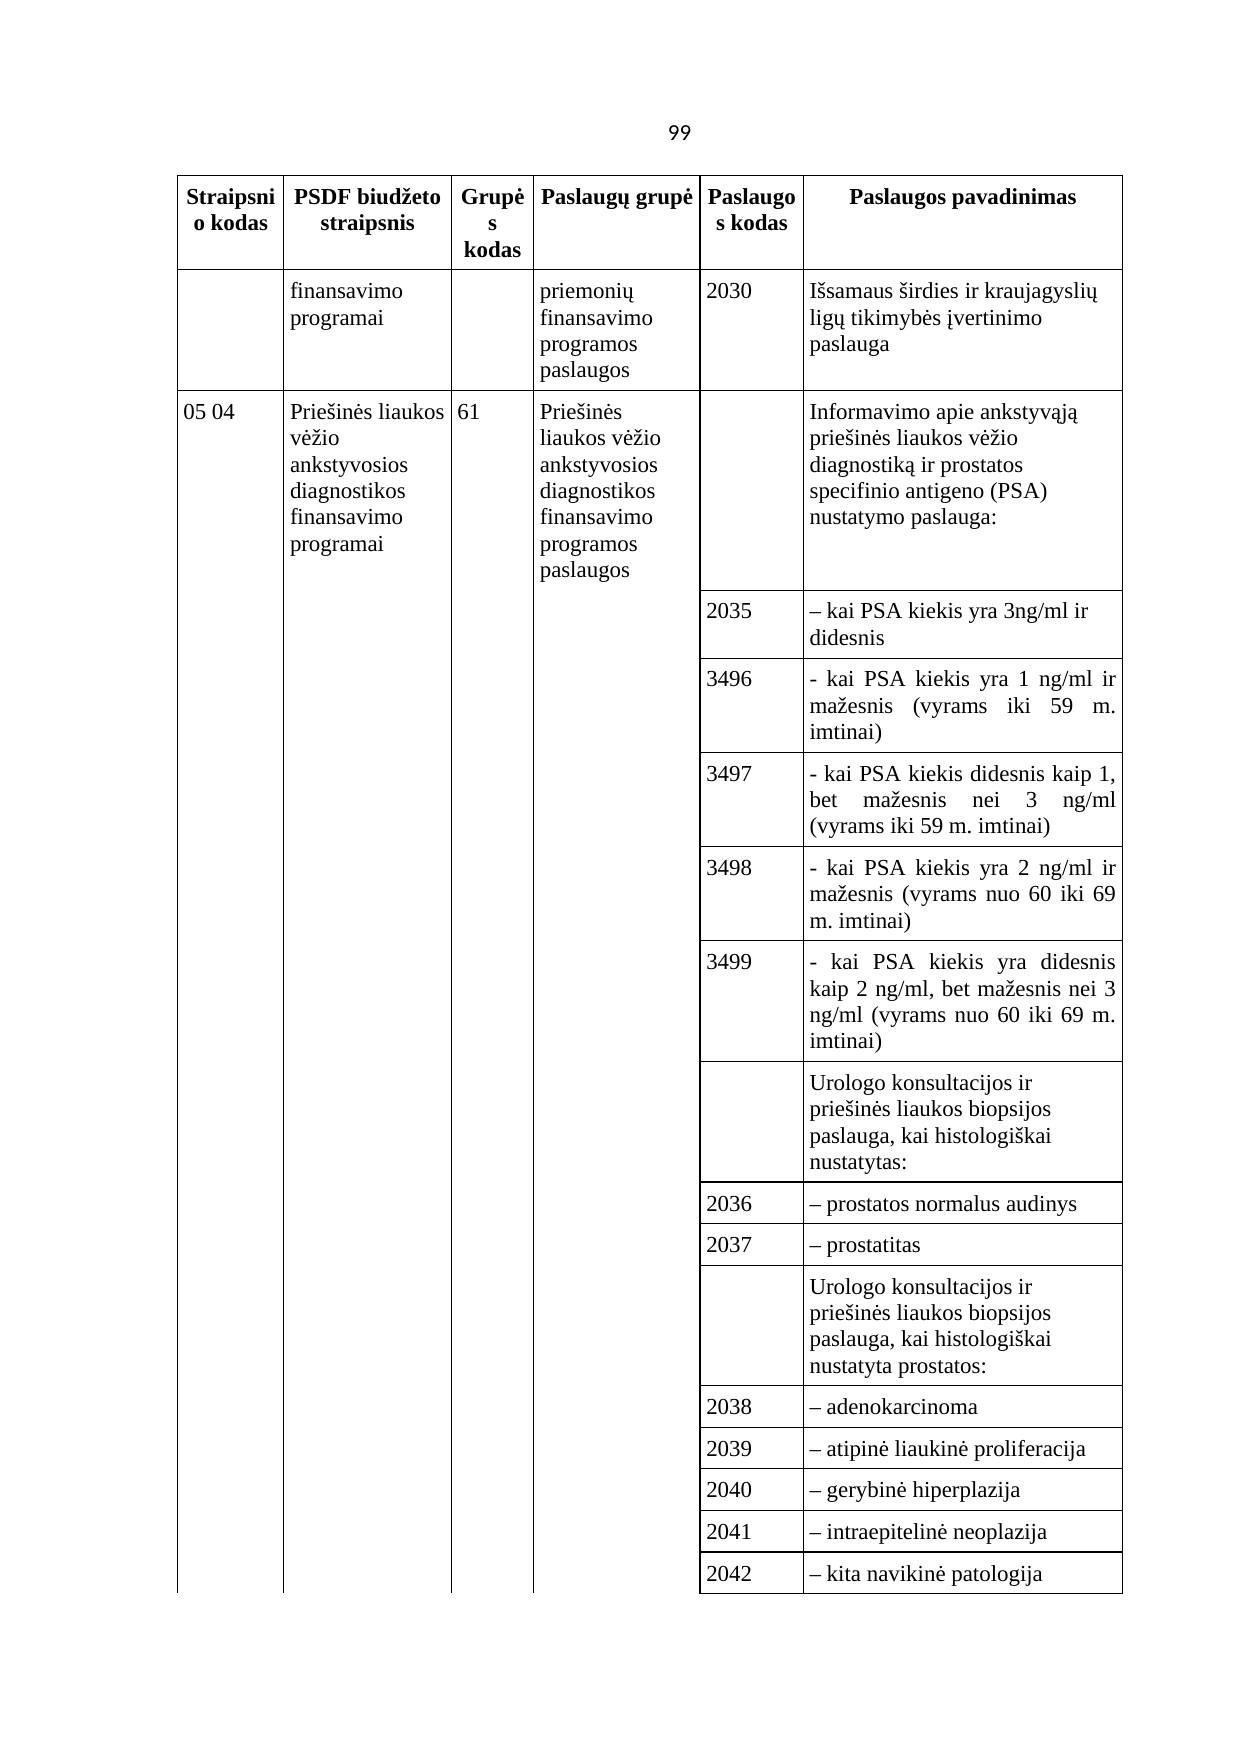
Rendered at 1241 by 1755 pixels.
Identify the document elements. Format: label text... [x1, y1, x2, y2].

table_cell Urologo konsultacijos ir priešinės liaukos biopsijos paslauga, kai histologiškai nustatyta prostatos: [804, 1266, 1122, 1385]
table_cell [534, 1510, 699, 1551]
table_cell - kai PSA kiekis yra 1 ng/ml ir mažesnis (vyrams iki 59 m. imtinai) [804, 659, 1122, 752]
table_cell [534, 1427, 699, 1468]
table_cell 2036 [701, 1183, 803, 1223]
table_cell - kai PSA kiekis didesnis kaip 1, bet mažesnis nei 3 ng/ml (vyrams iki 59 m. imtinai) [804, 753, 1122, 846]
table_header Paslaugos kodas [701, 176, 803, 269]
table_cell Priešinės liaukos vėžio ankstyvosios diagnostikos finansavimo programai [284, 391, 451, 589]
table_cell Informavimo apie ankstyvąją priešinės liaukos vėžio diagnostiką ir prostatos specifinio antigeno (PSA) nustatymo paslauga: [804, 391, 1122, 589]
table_cell [534, 846, 699, 940]
table_cell [284, 752, 451, 846]
table_cell [284, 1385, 451, 1427]
table_cell [452, 1223, 533, 1264]
table_cell [701, 1062, 803, 1181]
table_cell [284, 1427, 451, 1468]
table_cell priemonių finansavimo programos paslaugos [534, 270, 699, 390]
table_cell Išsamaus širdies ir kraujagyslių ligų tikimybės įvertinimo paslauga [804, 270, 1122, 390]
table_cell 05 04 [178, 391, 283, 431]
table_cell [534, 1223, 699, 1264]
table_cell [534, 1061, 699, 1181]
table_cell [284, 1265, 451, 1385]
table_cell 2040 [701, 1469, 803, 1510]
table_cell [452, 1427, 533, 1468]
table_cell [284, 846, 451, 940]
table_cell [178, 752, 283, 846]
table_cell – gerybinė hiperplazija [804, 1469, 1122, 1510]
table_cell [452, 1265, 533, 1385]
table_cell [178, 1468, 283, 1510]
table_cell finansavimo programai [284, 270, 451, 390]
table_cell [284, 1223, 451, 1264]
table_cell – atipinė liaukinė proliferacija [804, 1428, 1122, 1468]
table_cell [178, 658, 283, 752]
table_cell [534, 590, 699, 657]
table_cell 2039 [701, 1428, 803, 1468]
table_cell - kai PSA kiekis yra 2 ng/ml ir mažesnis (vyrams nuo 60 iki 69 m. imtinai) [804, 847, 1122, 940]
table_cell [534, 752, 699, 846]
table_cell [534, 1468, 699, 1510]
table_cell [178, 1427, 283, 1468]
table_cell 3496 [701, 659, 803, 752]
table_cell Priešinės liaukos vėžio ankstyvosios diagnostikos finansavimo programos paslaugos [534, 391, 699, 589]
table_header PSDF biudžeto straipsnis [284, 176, 451, 269]
table_cell [452, 590, 533, 657]
table_cell [178, 846, 283, 940]
table_cell [534, 1265, 699, 1385]
table_cell - kai PSA kiekis yra didesnis kaip 2 ng/ml, bet mažesnis nei 3 ng/ml (vyrams nuo 60 iki 69 m. imtinai) [804, 941, 1122, 1061]
table_cell [452, 1061, 533, 1181]
table_cell [284, 1181, 451, 1223]
table_cell – kai PSA kiekis yra 3ng/ml ir didesnis [804, 591, 1122, 657]
table_cell [452, 1551, 533, 1593]
table_cell 2041 [701, 1511, 803, 1551]
table_header Grupės kodas [452, 176, 533, 269]
table_cell [284, 1551, 451, 1593]
table_cell [284, 1468, 451, 1510]
table_cell [178, 1181, 283, 1223]
table_cell [452, 1510, 533, 1551]
table_cell Urologo konsultacijos ir priešinės liaukos biopsijos paslauga, kai histologiškai nustatytas: [804, 1062, 1122, 1181]
table_cell [534, 1551, 699, 1593]
table_cell – adenokarcinoma [804, 1386, 1122, 1427]
table_cell [452, 658, 533, 752]
table_cell [178, 590, 283, 657]
table_cell [701, 1266, 803, 1385]
table_cell [178, 431, 283, 589]
table_cell [284, 940, 451, 1061]
table_header Paslaugos pavadinimas [804, 176, 1122, 269]
table_cell 2042 [701, 1553, 803, 1593]
table_cell [701, 391, 803, 589]
table_cell [452, 431, 533, 589]
table_cell [178, 1265, 283, 1385]
table_cell 2037 [701, 1224, 803, 1264]
table_cell – intraepitelinė neoplazija [804, 1511, 1122, 1551]
table_cell [452, 752, 533, 846]
table_cell [178, 1385, 283, 1427]
table_cell 2030 [701, 270, 803, 390]
table_cell [452, 270, 533, 390]
table_cell [178, 270, 283, 390]
table_cell [284, 1510, 451, 1551]
table_cell [452, 1181, 533, 1223]
table_cell 2038 [701, 1386, 803, 1427]
table_cell – prostatos normalus audinys [804, 1183, 1122, 1223]
table_cell [178, 1061, 283, 1181]
table_cell – kita navikinė patologija [804, 1553, 1122, 1593]
table_cell [284, 590, 451, 657]
table_cell [452, 940, 533, 1061]
table_cell [452, 1468, 533, 1510]
table_cell [452, 1385, 533, 1427]
table_cell [452, 846, 533, 940]
table_cell [284, 658, 451, 752]
table_cell 61 [452, 391, 533, 431]
table_cell 3499 [701, 941, 803, 1061]
table_cell 3497 [701, 753, 803, 846]
table_cell [534, 1181, 699, 1223]
table_cell – prostatitas [804, 1224, 1122, 1264]
table_cell [534, 1385, 699, 1427]
table_header Paslaugų grupė [534, 176, 699, 269]
table_cell [284, 1061, 451, 1181]
table_cell 2035 [701, 591, 803, 657]
table_cell [178, 940, 283, 1061]
table_cell [534, 940, 699, 1061]
table_cell 3498 [701, 847, 803, 940]
table_cell [178, 1510, 283, 1551]
table_cell [178, 1551, 283, 1593]
table_cell [178, 1223, 283, 1264]
table_cell [534, 658, 699, 752]
table_header Straipsnio kodas [178, 176, 283, 269]
